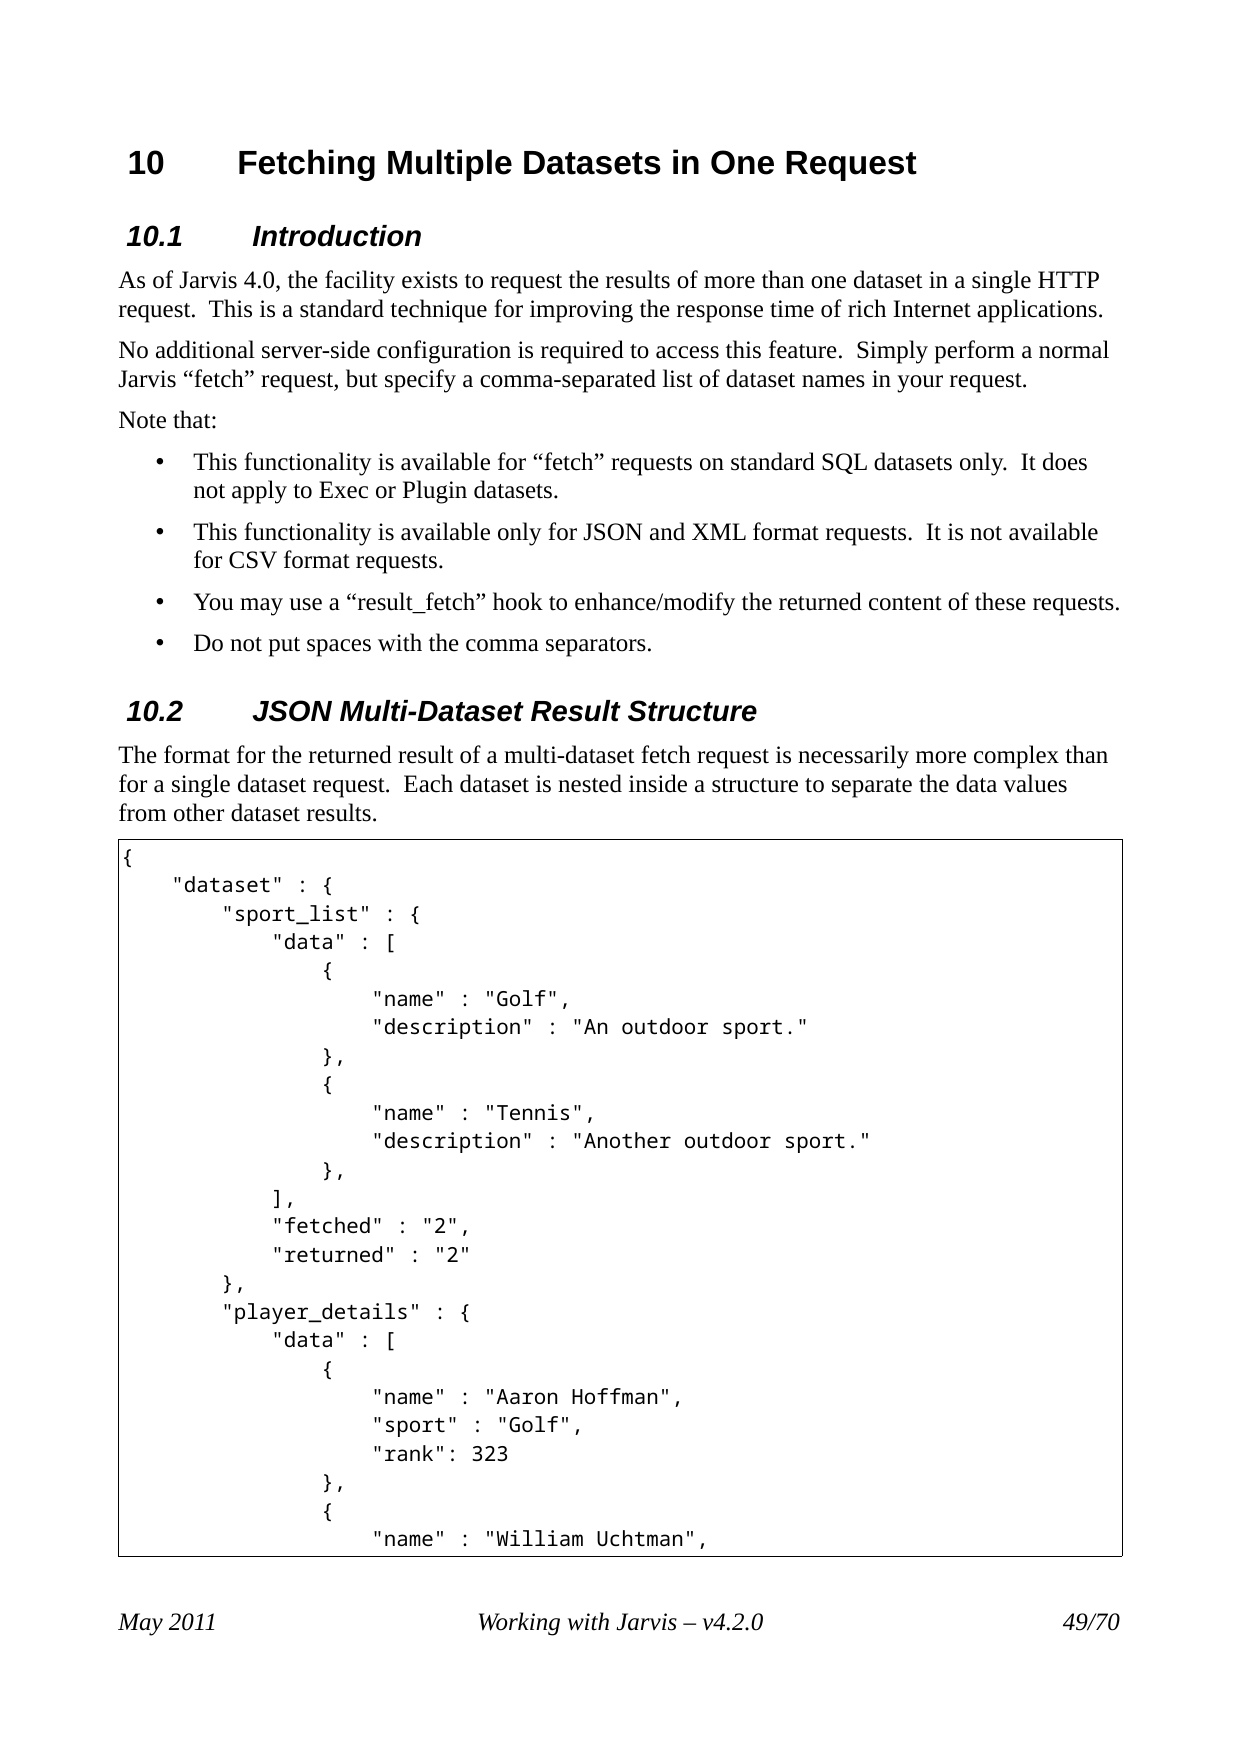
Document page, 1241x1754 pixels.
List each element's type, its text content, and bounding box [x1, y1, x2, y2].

text "player_details" : { [119, 1294, 1122, 1322]
text "fetched" : "2", [119, 1208, 1122, 1237]
text "name" : "Golf", [119, 981, 1122, 1009]
text "description" : "Another outdoor sport." [119, 1123, 1122, 1152]
text "name" : "Aaron Hoffman", [119, 1379, 1122, 1408]
subtitle Fetching Multiple Datasets in One Request [118, 143, 1122, 182]
subtitle Introduction [118, 219, 1122, 253]
list Do not put spaces with the comma separators. [156, 628, 1122, 657]
text { [119, 840, 1122, 867]
text "dataset" : { [119, 867, 1122, 896]
text "data" : [ [119, 1322, 1122, 1351]
text "name" : "Tennis", [119, 1095, 1122, 1123]
text }, [119, 1038, 1122, 1066]
text "name" : "William Uchtman", [119, 1521, 1122, 1556]
text As of Jarvis 4.0, the facility exists to request the results of more than one dataset in a single HTTP request. This is a standard technique for improving the response time of rich Internet applications. [118, 265, 1122, 323]
list You may use a “result_fetch” hook to enhance/modify the returned content of these requests. [156, 587, 1122, 615]
text The format for the returned result of a multi-dataset fetch request is necessarily more complex than for a single dataset request. Each dataset is nested inside a structure to separate the data values from other dataset results. [118, 740, 1122, 826]
text "returned" : "2" [119, 1237, 1122, 1265]
text { [119, 1351, 1122, 1379]
text { [119, 953, 1122, 981]
list This functionality is available for “fetch” requests on standard SQL datasets only. It does not apply to Exec or Plugin datasets. [156, 447, 1122, 504]
subtitle JSON Multi-Dataset Result Structure [118, 694, 1122, 728]
text "sport_list" : { [119, 896, 1122, 924]
text }, [119, 1265, 1122, 1294]
text "description" : "An outdoor sport." [119, 1009, 1122, 1038]
text }, [119, 1152, 1122, 1180]
text }, [119, 1464, 1122, 1493]
text "data" : [ [119, 924, 1122, 953]
text No additional server-side configuration is required to access this feature. Simply perform a normal Jarvis “fetch” request, but specify a comma-separated list of dataset names in your request. [118, 335, 1122, 393]
text { [119, 1066, 1122, 1095]
text ], [119, 1180, 1122, 1208]
text Note that: [118, 405, 1122, 434]
text "sport" : "Golf", [119, 1408, 1122, 1436]
text { [119, 1493, 1122, 1521]
list This functionality is available only for JSON and XML format requests. It is not available for CSV format requests. [156, 517, 1122, 574]
text "rank": 323 [119, 1436, 1122, 1464]
